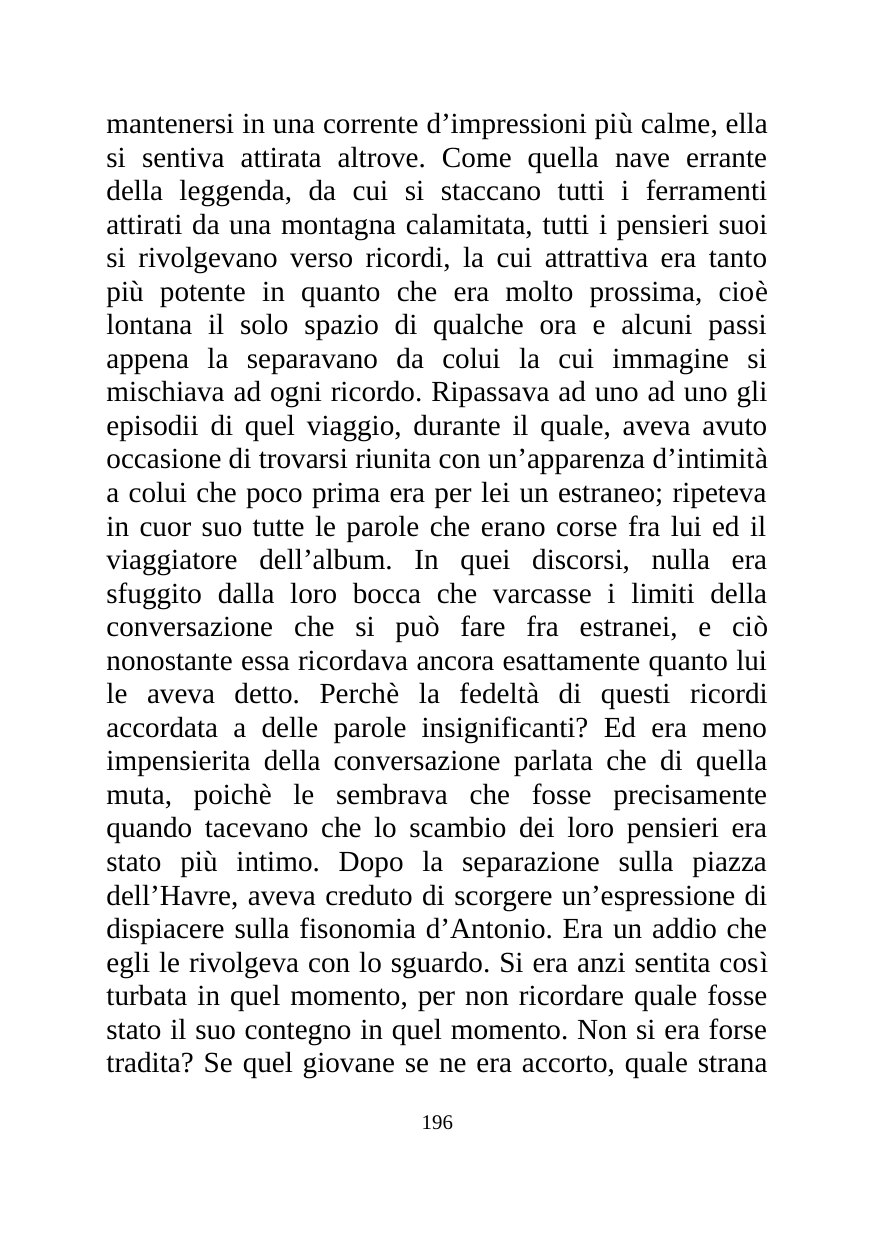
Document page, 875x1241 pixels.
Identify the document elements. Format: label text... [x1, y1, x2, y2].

text mantenersi in una corrente d’impressioni più calme, ella si sentiva attirata altrove. Come quella nave errante della leggenda, da cui si staccano tutti i ferramenti attirati da una montagna calamitata, tutti i pensieri suoi si rivolgevano verso ricordi, la cui attrattiva era tanto più potente in quanto che era molto prossima, cioè lontana il solo spazio di qualche ora e alcuni passi appena la separavano da colui la cui immagine si mischiava ad ogni ricordo. Ripassava ad uno ad uno gli episodii di quel viaggio, durante il quale, aveva avuto occasione di trovarsi riunita con un’apparenza d’intimità a colui che poco prima era per lei un estraneo; ripeteva in cuor suo tutte le parole che erano corse fra lui ed il viaggiatore dell’album. In quei discorsi, nulla era sfuggito dalla loro bocca che varcasse i limiti della conversazione che si può fare fra estranei, e ciò nonostante essa ricordava ancora esattamente quanto lui le aveva detto. Perchè la fedeltà di questi ricordi accordata a delle parole insignificanti? Ed era meno impensierita della conversazione parlata che di quella muta, poichè le sembrava che fosse precisamente quando tacevano che lo scambio dei loro pensieri era stato più intimo. Dopo la separazione sulla piazza dell’Havre, aveva creduto di scorgere un’espressione di dispiacere sulla fisonomia d’Antonio. Era un addio che egli le rivolgeva con lo sguardo. Si era anzi sentita così turbata in quel momento, per non ricordare quale fosse stato il suo contegno in quel momento. Non si era forse tradita? Se quel giovane se ne era accorto, quale strana [106, 106, 768, 1079]
